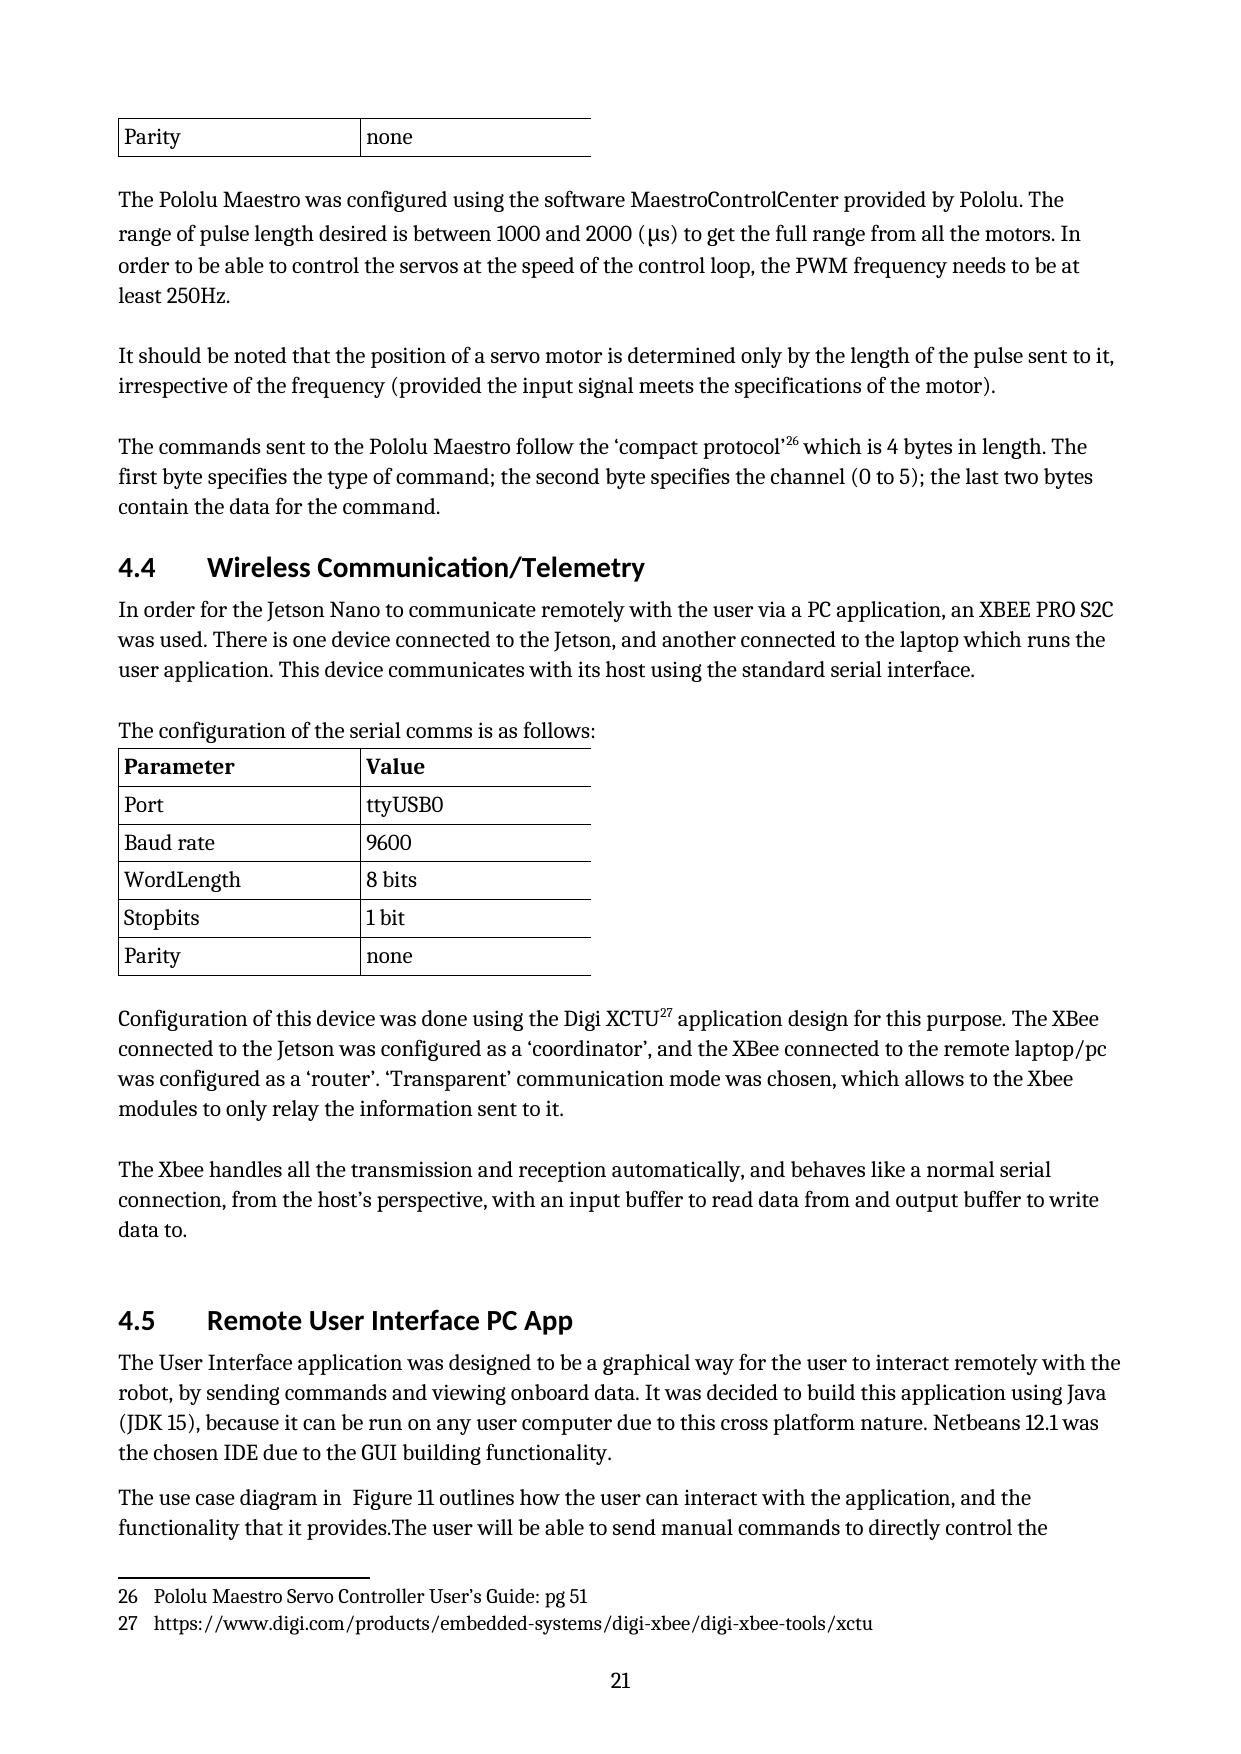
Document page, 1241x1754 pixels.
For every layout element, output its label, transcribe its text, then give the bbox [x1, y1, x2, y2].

table_header Value [361, 749, 591, 786]
text The configuration of the serial comms is as follows: [118, 717, 1122, 744]
text The Xbee handles all the transmission and reception automatically, and behaves like a normal serial connection, from the host’s perspective, with an input buffer to read data from and output buffer to write data to. [118, 1156, 1122, 1243]
text In order for the Jetson Nano to communicate remotely with the user via a PC application, an XBEE PRO S2C was used. There is one device connected to the Jetson, and another connected to the laptop which runs the user application. This device communicates with its host using the standard serial interface. [118, 597, 1122, 683]
table_cell 1 bit [361, 900, 591, 937]
table_cell 8 bits [361, 862, 591, 899]
subtitle Wireless Communication/Telemetry [118, 549, 1122, 585]
table_cell none [361, 119, 591, 156]
text The Pololu Maestro was configured using the software MaestroControlCenter provided by Pololu. The range of pulse length desired is between 1000 and 2000 (μs) to get the full range from all the motors. In order to be able to control the servos at the speed of the control loop, the PWM frequency needs to be at least 250Hz. [118, 186, 1122, 309]
table_cell none [361, 938, 591, 975]
table_cell Parity [119, 938, 360, 975]
text Configuration of this device was done using the Digi XCTU application design for this purpose. The XBee connected to the Jetson was configured as a ‘coordinator’, and the XBee connected to the remote laptop/pc was configured as a ‘router’. ‘Transparent’ communication mode was chosen, which allows to the Xbee modules to only relay the information sent to it. [118, 1005, 1122, 1122]
table_cell ttyUSB0 [361, 787, 591, 823]
table_cell Stopbits [119, 900, 360, 937]
table_cell WordLength [119, 862, 360, 899]
text The commands sent to the Pololu Maestro follow the ‘compact protocol’ which is 4 bytes in length. The first byte specifies the type of command; the second byte specifies the channel (0 to 5); the last two bytes contain the data for the command. [118, 434, 1122, 521]
subtitle Remote User Interface PC App [118, 1302, 1122, 1338]
text https://www.digi.com/products/embedded-systems/digi-xbee/digi-xbee-tools/xctu [118, 1612, 1122, 1636]
text It should be noted that the position of a servo motor is determined only by the length of the pulse sent to it, irrespective of the frequency (provided the input signal meets the specifications of the motor). [118, 343, 1122, 400]
table_header Parameter [119, 749, 360, 786]
table_cell 9600 [361, 825, 591, 861]
text The User Interface application was designed to be a graphical way for the user to interact remotely with the robot, by sending commands and viewing onboard data. It was decided to build this application using Java (JDK 15), because it can be run on any user computer due to this cross platform nature. Netbeans 12.1 was the chosen IDE due to the GUI building functionality. [118, 1349, 1122, 1466]
text The use case diagram in Figure 11 outlines how the user can interact with the application, and the functionality that it provides.The user will be able to send manual commands to directly control the [118, 1485, 1122, 1541]
table_cell Baud rate [119, 825, 360, 861]
text Pololu Maestro Servo Controller User’s Guide: pg 51 [118, 1584, 1122, 1608]
table_cell Parity [119, 119, 360, 156]
table_cell Port [119, 787, 360, 823]
